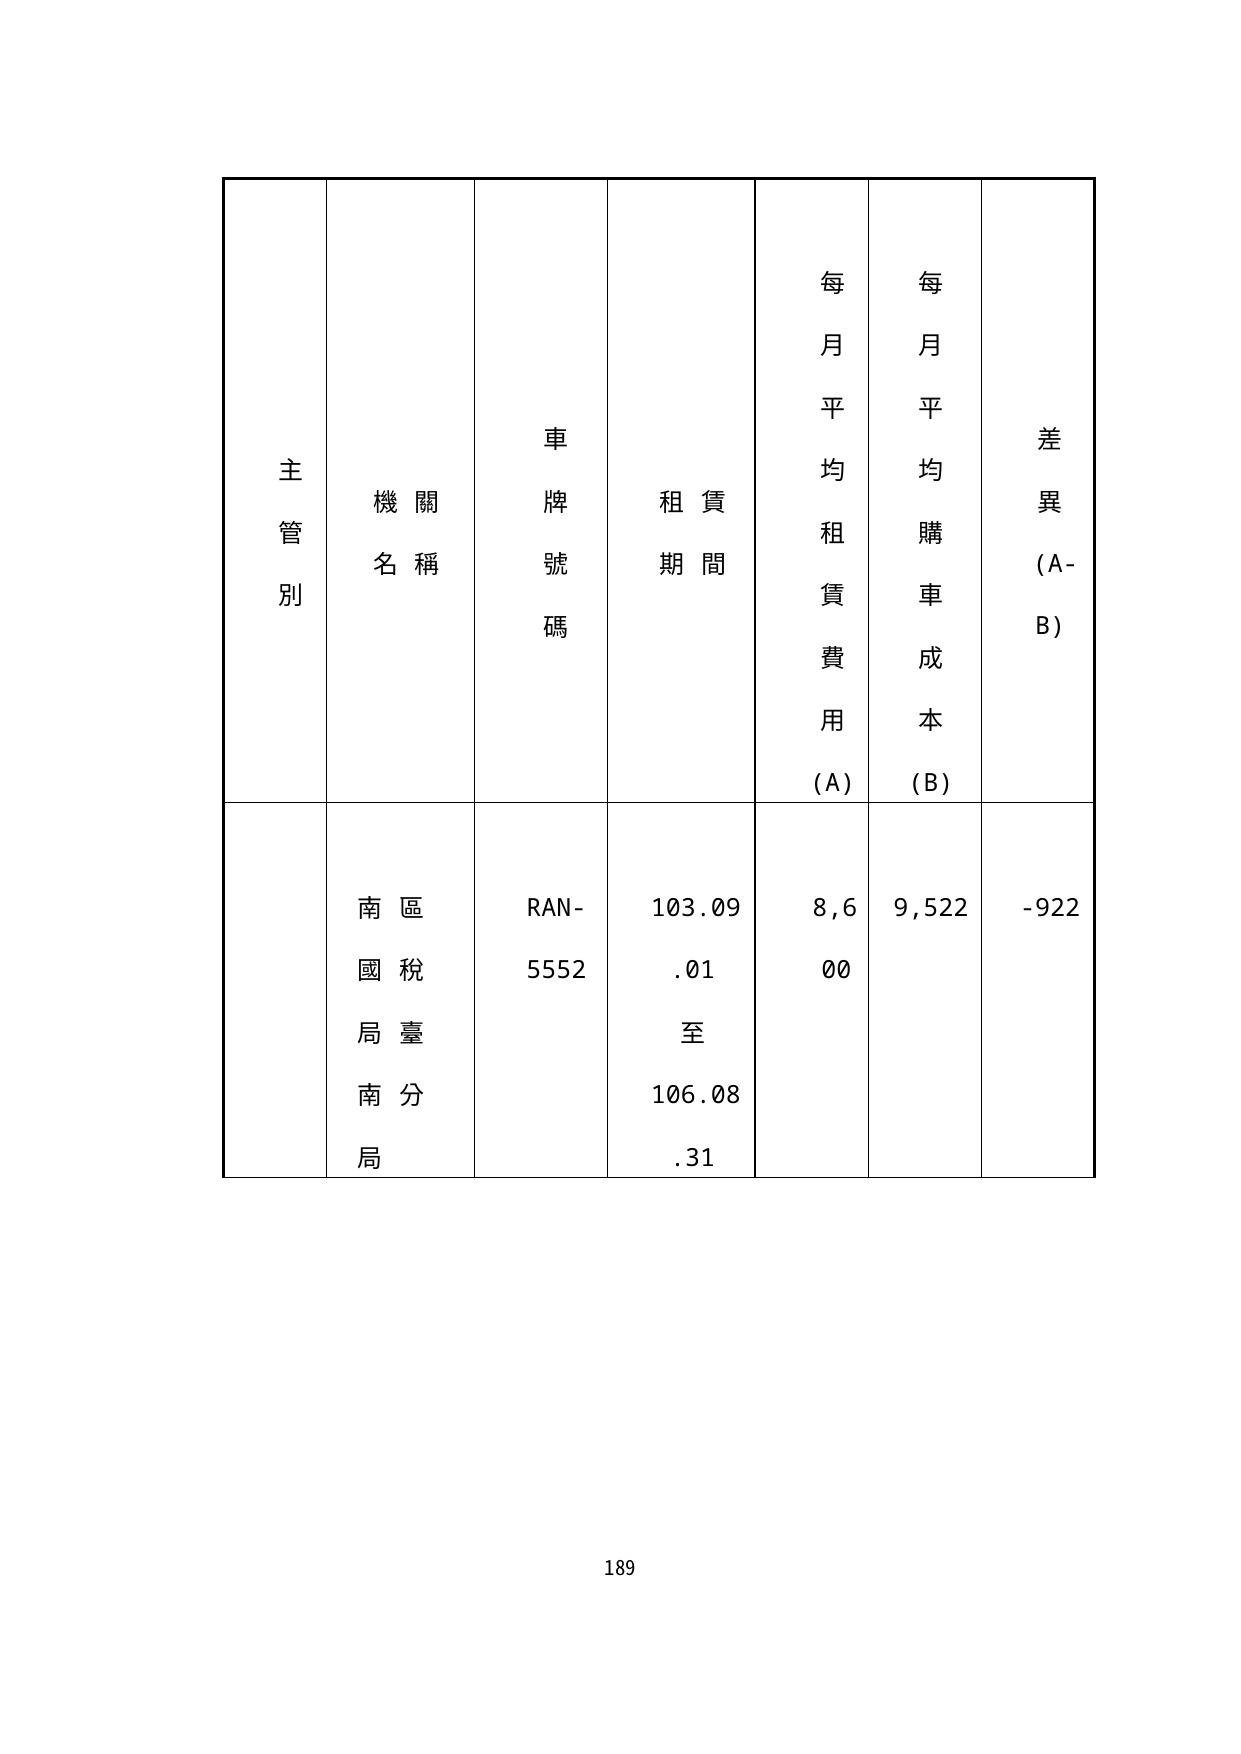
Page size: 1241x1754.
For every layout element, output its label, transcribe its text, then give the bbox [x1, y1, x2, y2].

table_header 車牌號碼 [475, 180, 607, 802]
table_cell 9,522 [869, 803, 981, 1177]
table_header 主管別 [225, 180, 326, 802]
table_header 租賃期間 [608, 180, 754, 802]
table_header 機關名稱 [327, 180, 474, 802]
table_header 差異(A-B) [982, 180, 1093, 802]
table_header 每月平均購車成本(B) [869, 180, 981, 802]
table_cell 103.09.01至106.08.31 [608, 803, 754, 1177]
table_cell 8,600 [756, 803, 868, 1177]
table_cell RAN-5552 [475, 803, 607, 1177]
table_cell 南區國稅局臺南分局 [327, 803, 474, 1177]
table_header 每月平均租賃費用(A) [756, 180, 868, 802]
table_cell [225, 803, 326, 1177]
table_cell -922 [982, 803, 1093, 1177]
